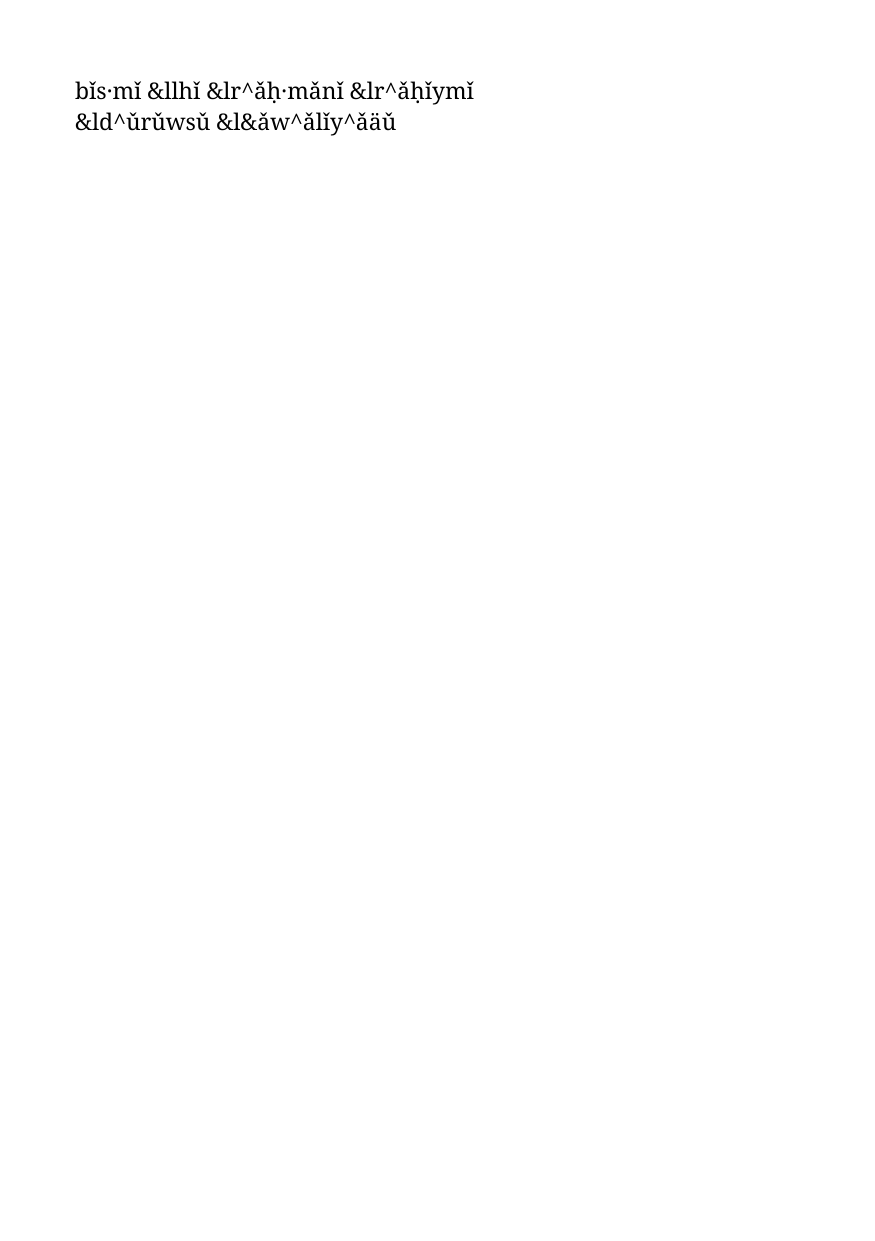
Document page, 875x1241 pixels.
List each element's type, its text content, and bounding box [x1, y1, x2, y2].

text &ld^ǔrǔwsǔ &l&ǎw^ǎlǐy^ǎäǔ [75, 106, 799, 137]
text bǐs·mǐ &llhǐ &lr^ǎḥ·mǎnǐ &lr^ǎḥǐymǐ [75, 75, 799, 106]
